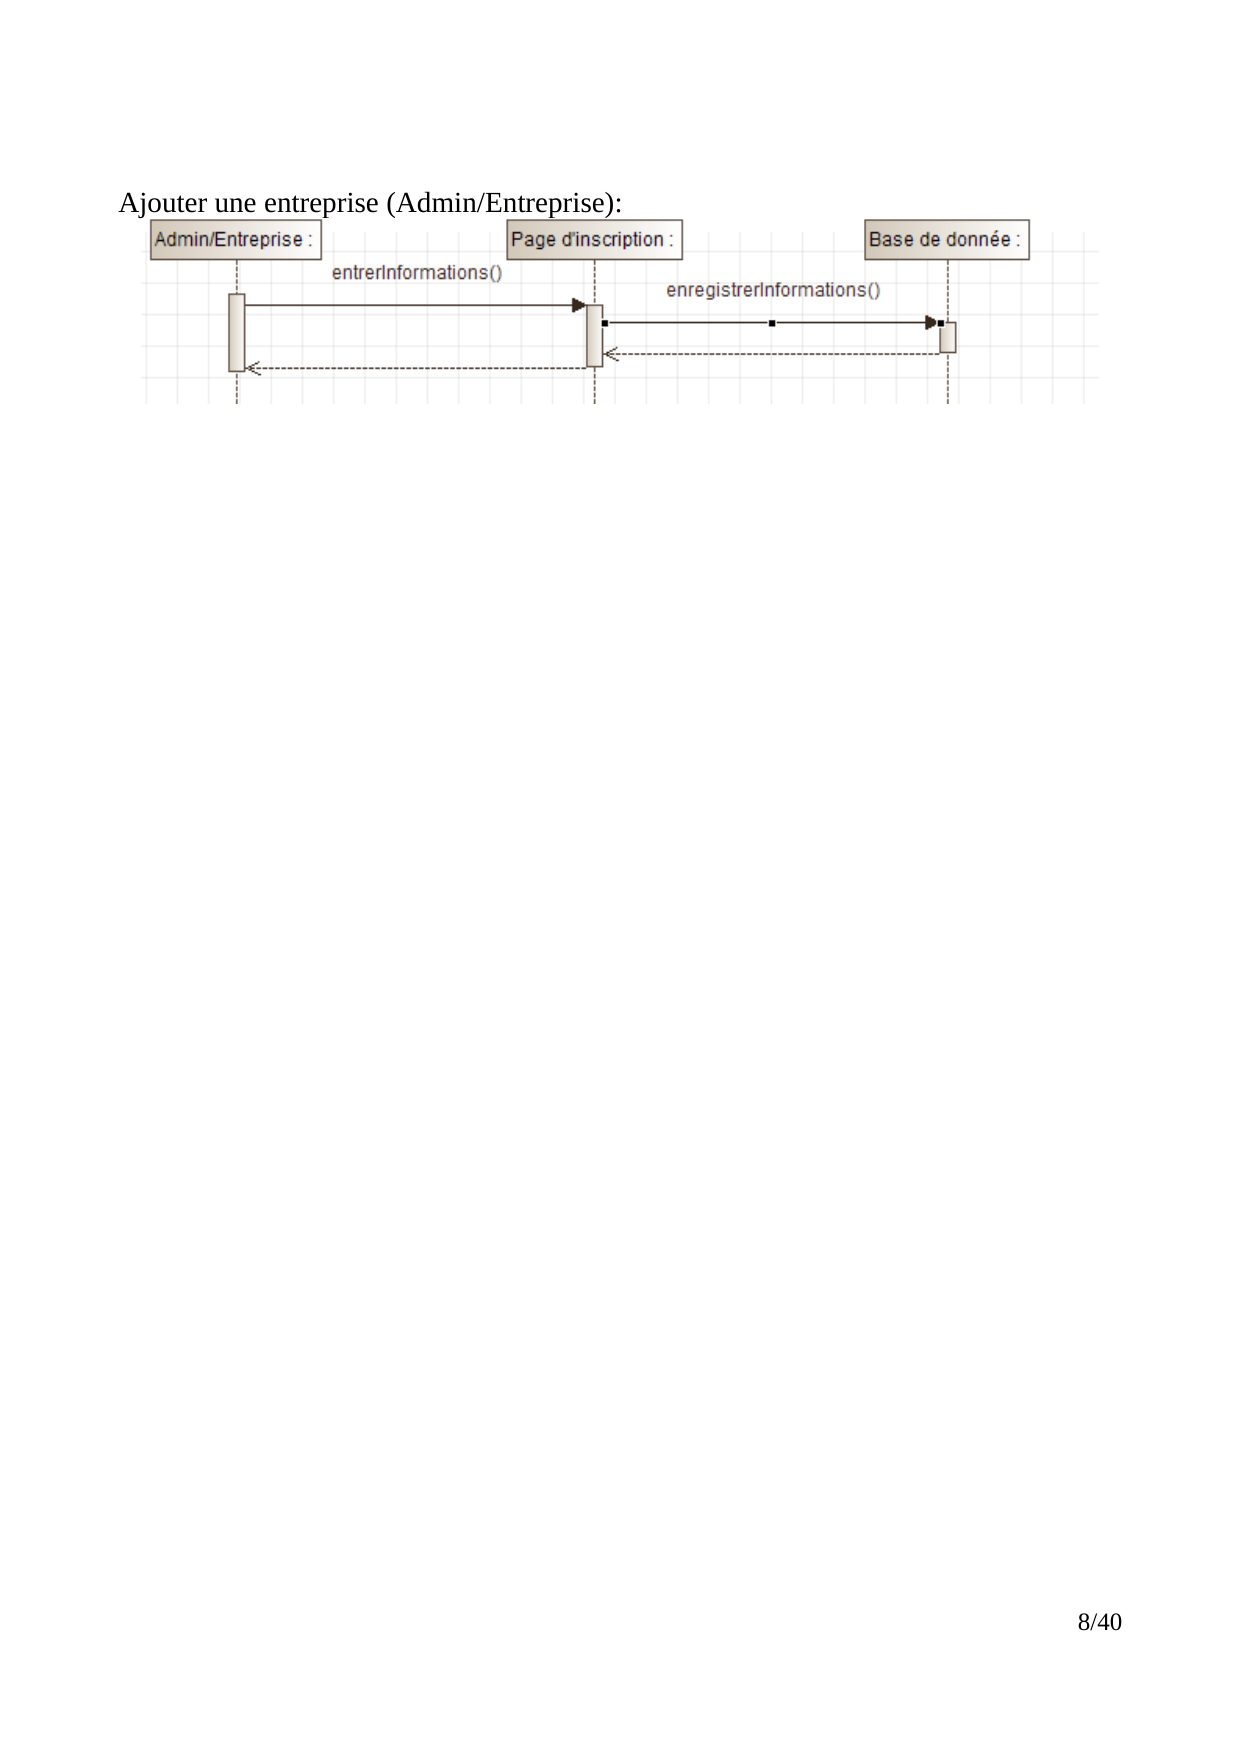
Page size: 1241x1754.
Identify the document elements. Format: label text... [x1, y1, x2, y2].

text Ajouter une entreprise (Admin/Entreprise): [118, 185, 1122, 219]
picture [141, 218, 1099, 404]
